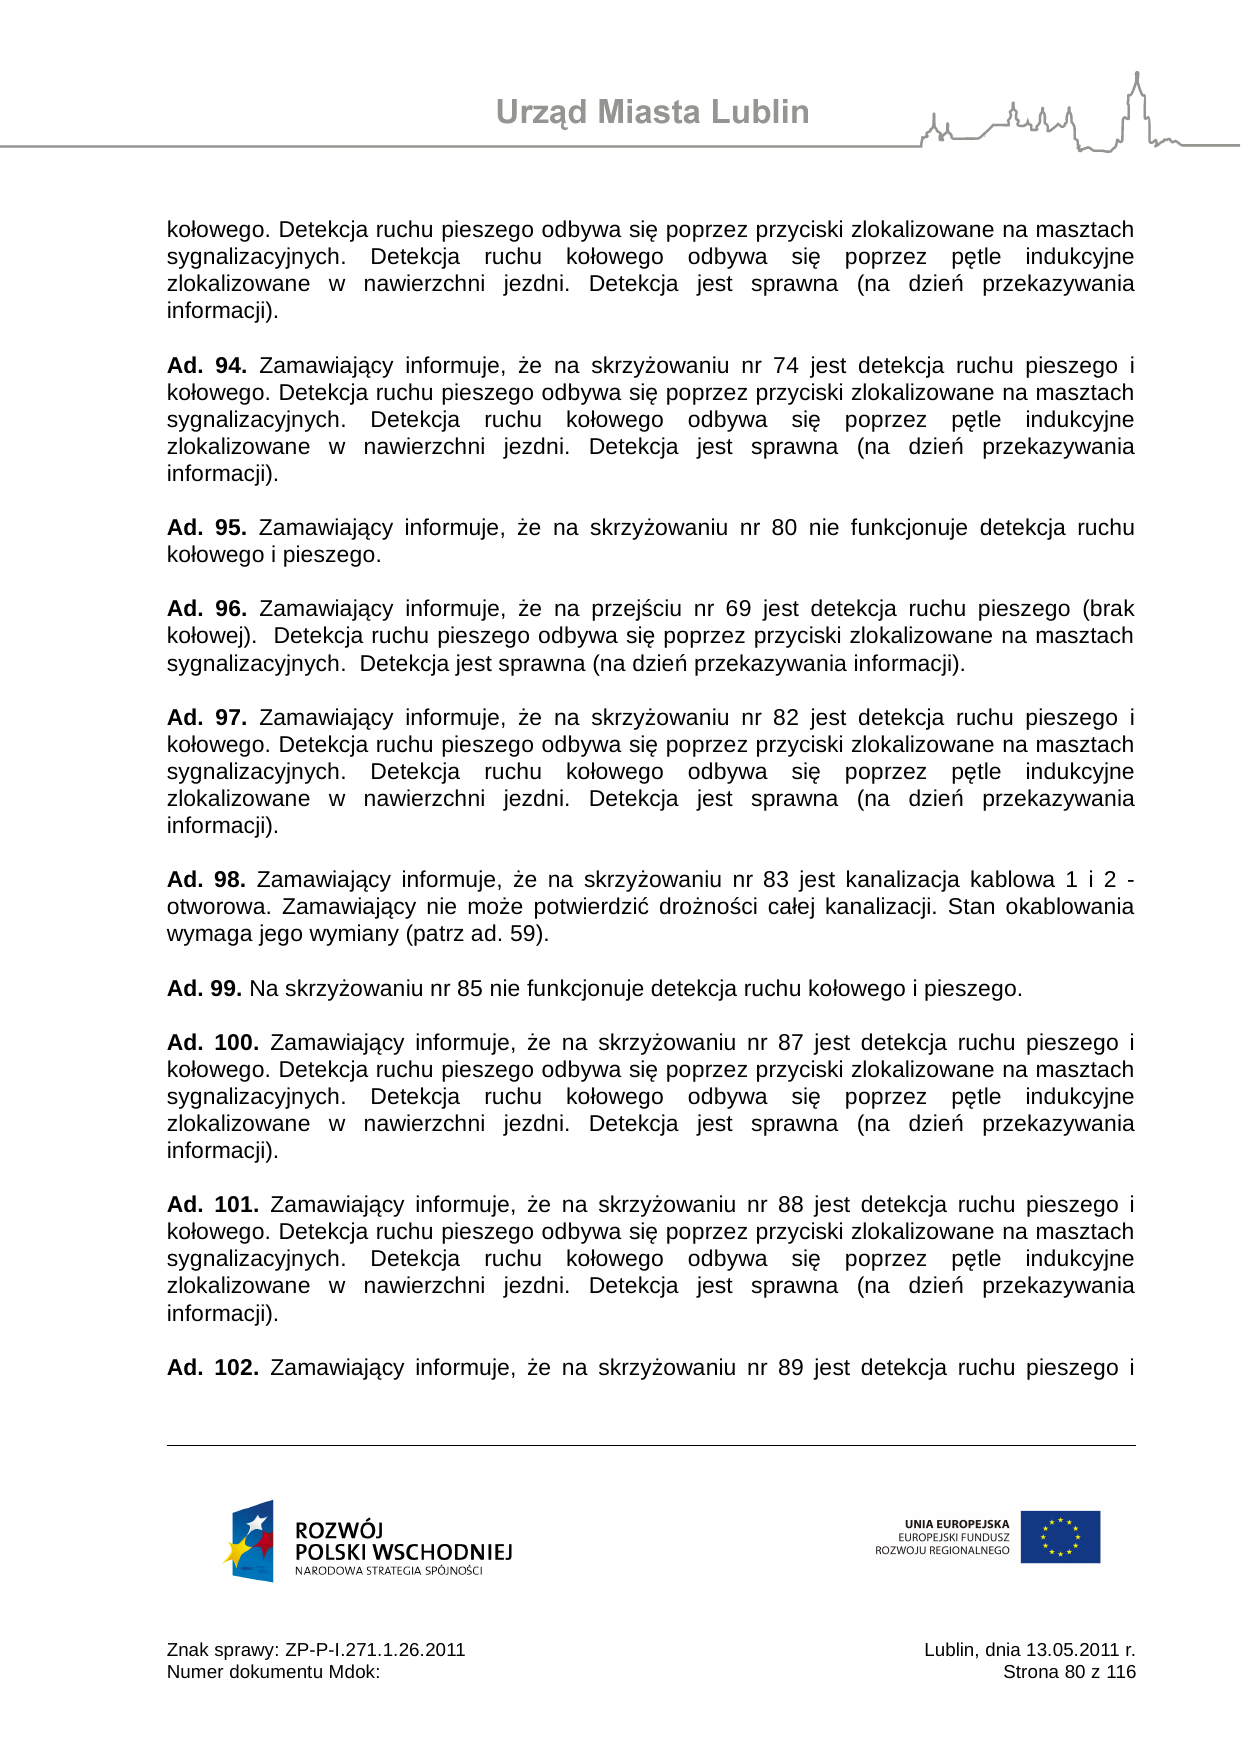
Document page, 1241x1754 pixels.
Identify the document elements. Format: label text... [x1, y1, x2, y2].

picture [180, 1458, 553, 1624]
text Ad. 98. Zamawiający informuje, że na skrzyżowaniu nr 83 jest kanalizacja kablowa 1 i 2 - otworowa. Zamawiający nie może potwierdzić drożności całej kanalizacji. Stan okablowania wymaga jego wymiany (patrz ad. 59). [167, 866, 1136, 947]
text Ad. 97. Zamawiający informuje, że na skrzyżowaniu nr 82 jest detekcja ruchu pieszego i kołowego. Detekcja ruchu pieszego odbywa się poprzez przyciski zlokalizowane na masztach sygnalizacyjnych. Detekcja ruchu kołowego odbywa się poprzez pętle indukcyjne zlokalizowane w nawierzchni jezdni. Detekcja jest sprawna (na dzień przekazywania informacji). [167, 703, 1136, 838]
text Ad. 99. Na skrzyżowaniu nr 85 nie funkcjonuje detekcja ruchu kołowego i pieszego. [167, 974, 1136, 1001]
text Ad. 96. Zamawiający informuje, że na przejściu nr 69 jest detekcja ruchu pieszego (brak kołowej). Detekcja ruchu pieszego odbywa się poprzez przyciski zlokalizowane na masztach sygnalizacyjnych. Detekcja jest sprawna (na dzień przekazywania informacji). [167, 595, 1136, 676]
text Ad. 102. Zamawiający informuje, że na skrzyżowaniu nr 89 jest detekcja ruchu pieszego i [167, 1353, 1136, 1380]
text Ad. 101. Zamawiający informuje, że na skrzyżowaniu nr 88 jest detekcja ruchu pieszego i kołowego. Detekcja ruchu pieszego odbywa się poprzez przyciski zlokalizowane na masztach sygnalizacyjnych. Detekcja ruchu kołowego odbywa się poprzez pętle indukcyjne zlokalizowane w nawierzchni jezdni. Detekcja jest sprawna (na dzień przekazywania informacji). [167, 1191, 1136, 1326]
text Ad. 100. Zamawiający informuje, że na skrzyżowaniu nr 87 jest detekcja ruchu pieszego i kołowego. Detekcja ruchu pieszego odbywa się poprzez przyciski zlokalizowane na masztach sygnalizacyjnych. Detekcja ruchu kołowego odbywa się poprzez pętle indukcyjne zlokalizowane w nawierzchni jezdni. Detekcja jest sprawna (na dzień przekazywania informacji). [167, 1028, 1136, 1163]
text Ad. 94. Zamawiający informuje, że na skrzyżowaniu nr 74 jest detekcja ruchu pieszego i kołowego. Detekcja ruchu pieszego odbywa się poprzez przyciski zlokalizowane na masztach sygnalizacyjnych. Detekcja ruchu kołowego odbywa się poprzez pętle indukcyjne zlokalizowane w nawierzchni jezdni. Detekcja jest sprawna (na dzień przekazywania informacji). [167, 351, 1136, 486]
picture [0, 71, 1241, 197]
text kołowego. Detekcja ruchu pieszego odbywa się poprzez przyciski zlokalizowane na masztach sygnalizacyjnych. Detekcja ruchu kołowego odbywa się poprzez pętle indukcyjne zlokalizowane w nawierzchni jezdni. Detekcja jest sprawna (na dzień przekazywania informacji). [167, 216, 1136, 324]
text Ad. 95. Zamawiający informuje, że na skrzyżowaniu nr 80 nie funkcjonuje detekcja ruchu kołowego i pieszego. [167, 513, 1136, 568]
picture [858, 1483, 1120, 1591]
